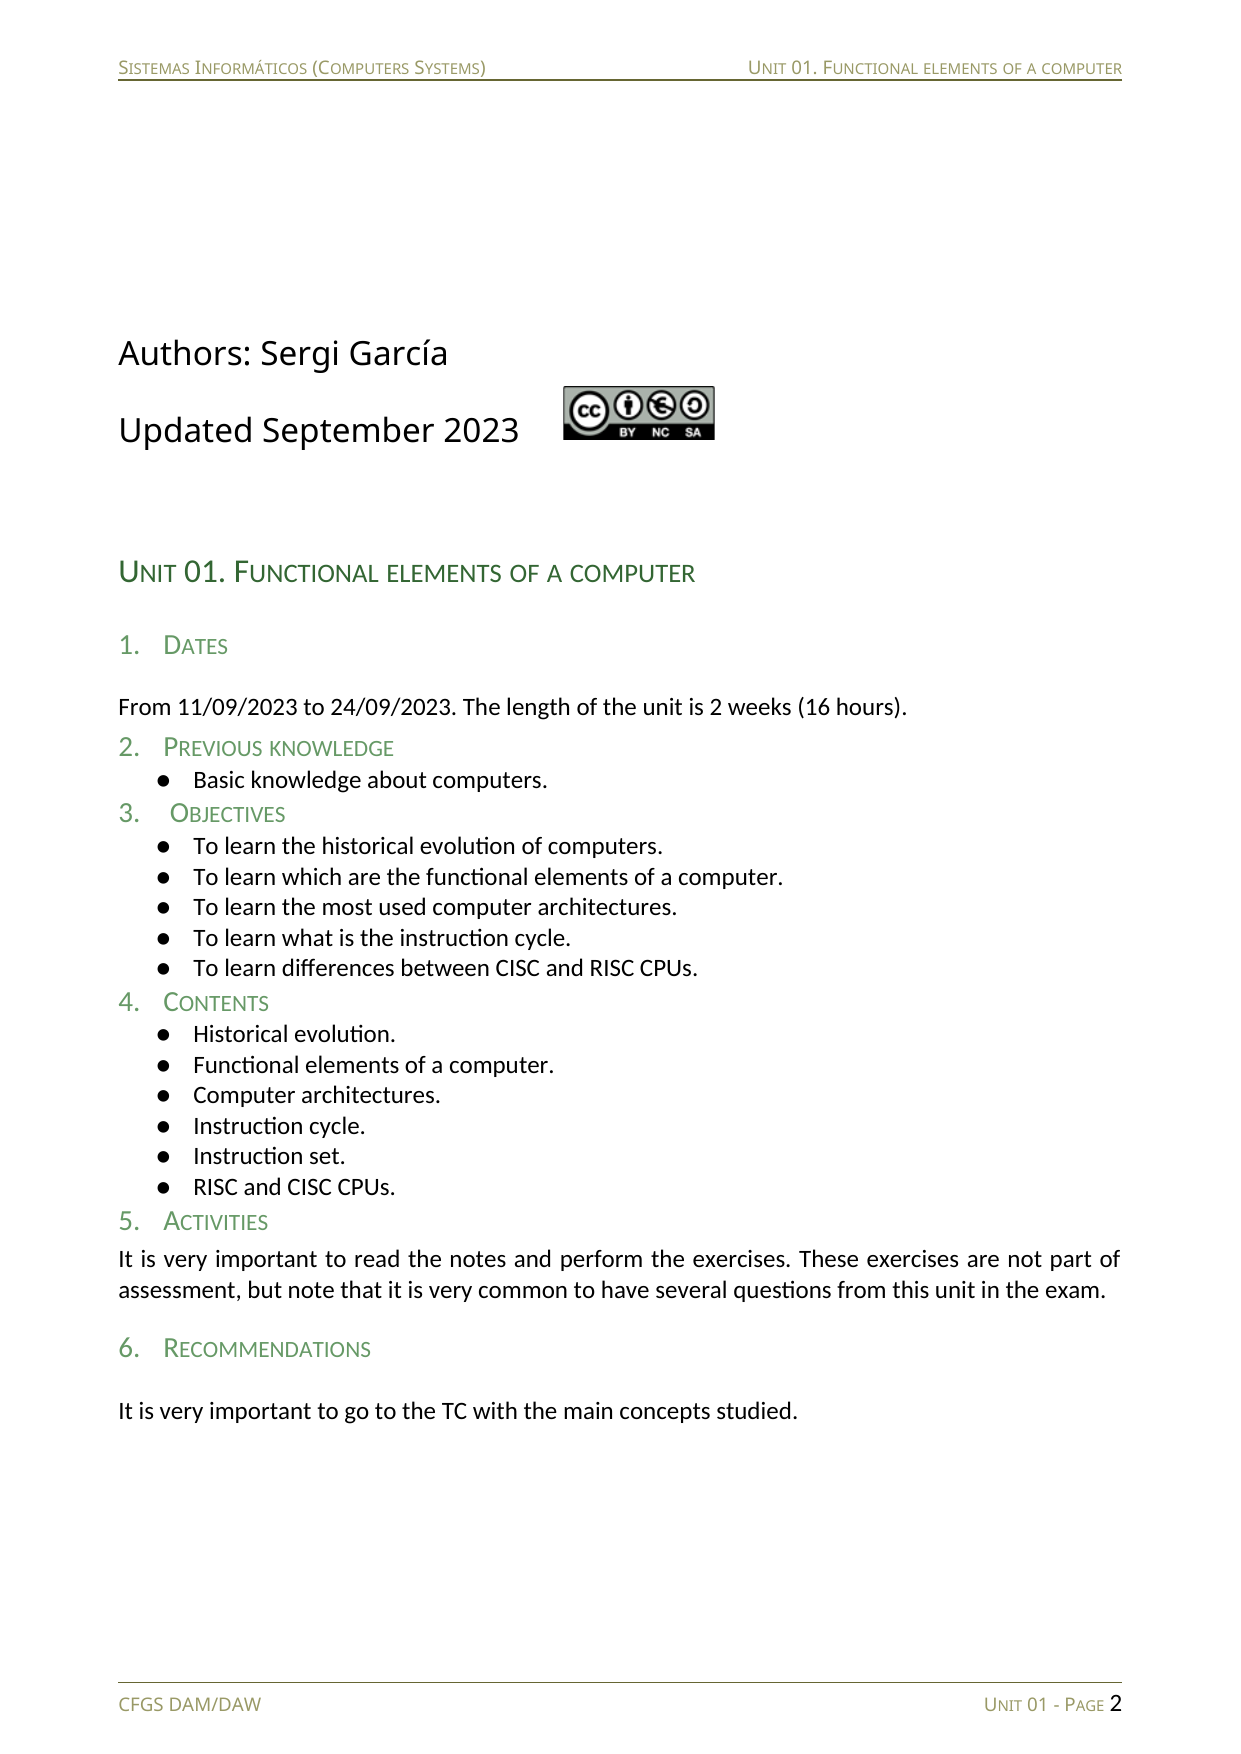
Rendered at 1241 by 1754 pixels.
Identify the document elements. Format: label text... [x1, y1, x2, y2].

text It is very important to read the notes and perform the exercises. These exercises are not part of assessment, but note that it is very common to have several questions from this unit in the exam. [118, 1244, 1122, 1305]
subtitle Objectives [118, 794, 1122, 830]
subtitle Dates [118, 626, 1122, 661]
list Basic knowledge about computers. [156, 764, 1122, 794]
list To learn what is the instruction cycle. [156, 922, 1122, 952]
picture [563, 386, 715, 440]
list To learn differences between CISC and RISC CPUs. [156, 952, 1122, 983]
subtitle Recommendations [118, 1329, 1122, 1365]
list To learn the historical evolution of computers. [156, 830, 1122, 861]
text Authors: Sergi García [118, 329, 1122, 375]
text It is very important to go to the TC with the main concepts studied. [118, 1395, 1122, 1426]
list To learn which are the functional elements of a computer. [156, 861, 1122, 891]
list Functional elements of a computer. [156, 1049, 1122, 1079]
subtitle Activities [118, 1202, 1122, 1237]
list Instruction cycle. [156, 1110, 1122, 1141]
text Updated September 2023 [118, 407, 1122, 453]
subtitle Contents [118, 983, 1122, 1018]
list RISC and CISC CPUs. [156, 1171, 1122, 1202]
subtitle Previous knowledge [118, 728, 1122, 764]
text Unit 01. Functional elements of a computer [118, 550, 1122, 591]
list Computer architectures. [156, 1079, 1122, 1110]
text From 11/09/2023 to 24/09/2023. The length of the unit is 2 weeks (16 hours). [118, 691, 1122, 722]
list Instruction set. [156, 1141, 1122, 1171]
list Historical evolution. [156, 1018, 1122, 1049]
list To learn the most used computer architectures. [156, 891, 1122, 922]
